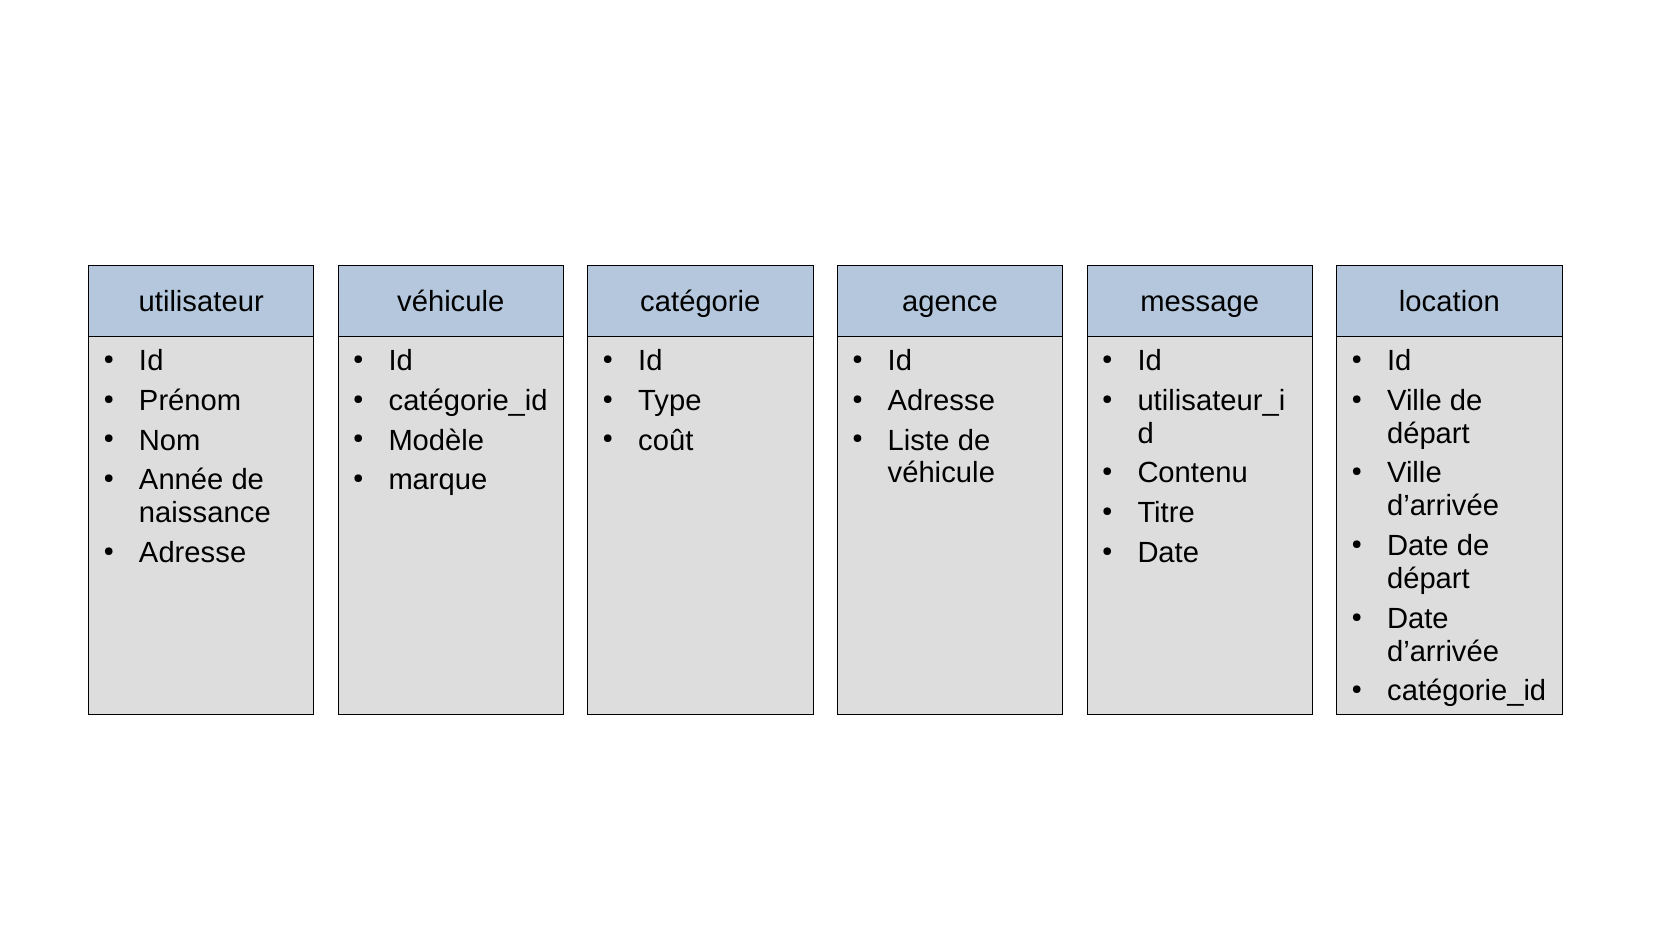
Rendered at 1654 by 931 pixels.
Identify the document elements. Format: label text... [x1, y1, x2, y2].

text_box Id utilisateur_id Contenu Titre Date [1087, 336, 1313, 715]
text_box utilisateur [88, 265, 314, 336]
text_box Id Type coût [587, 336, 814, 715]
text_box véhicule [338, 265, 564, 336]
text_box Id Ville de départ Ville d’arrivée Date de départ Date d’arrivée catégorie_id [1336, 336, 1563, 715]
text_box catégorie [587, 265, 814, 336]
text_box message [1087, 265, 1313, 336]
text_box agence [837, 265, 1063, 336]
text_box Id Adresse Liste de véhicule [837, 336, 1063, 715]
text_box Id catégorie_id Modèle marque [338, 336, 564, 715]
text_box Id Prénom Nom Année de naissance Adresse [88, 336, 314, 715]
text_box location [1336, 265, 1563, 336]
